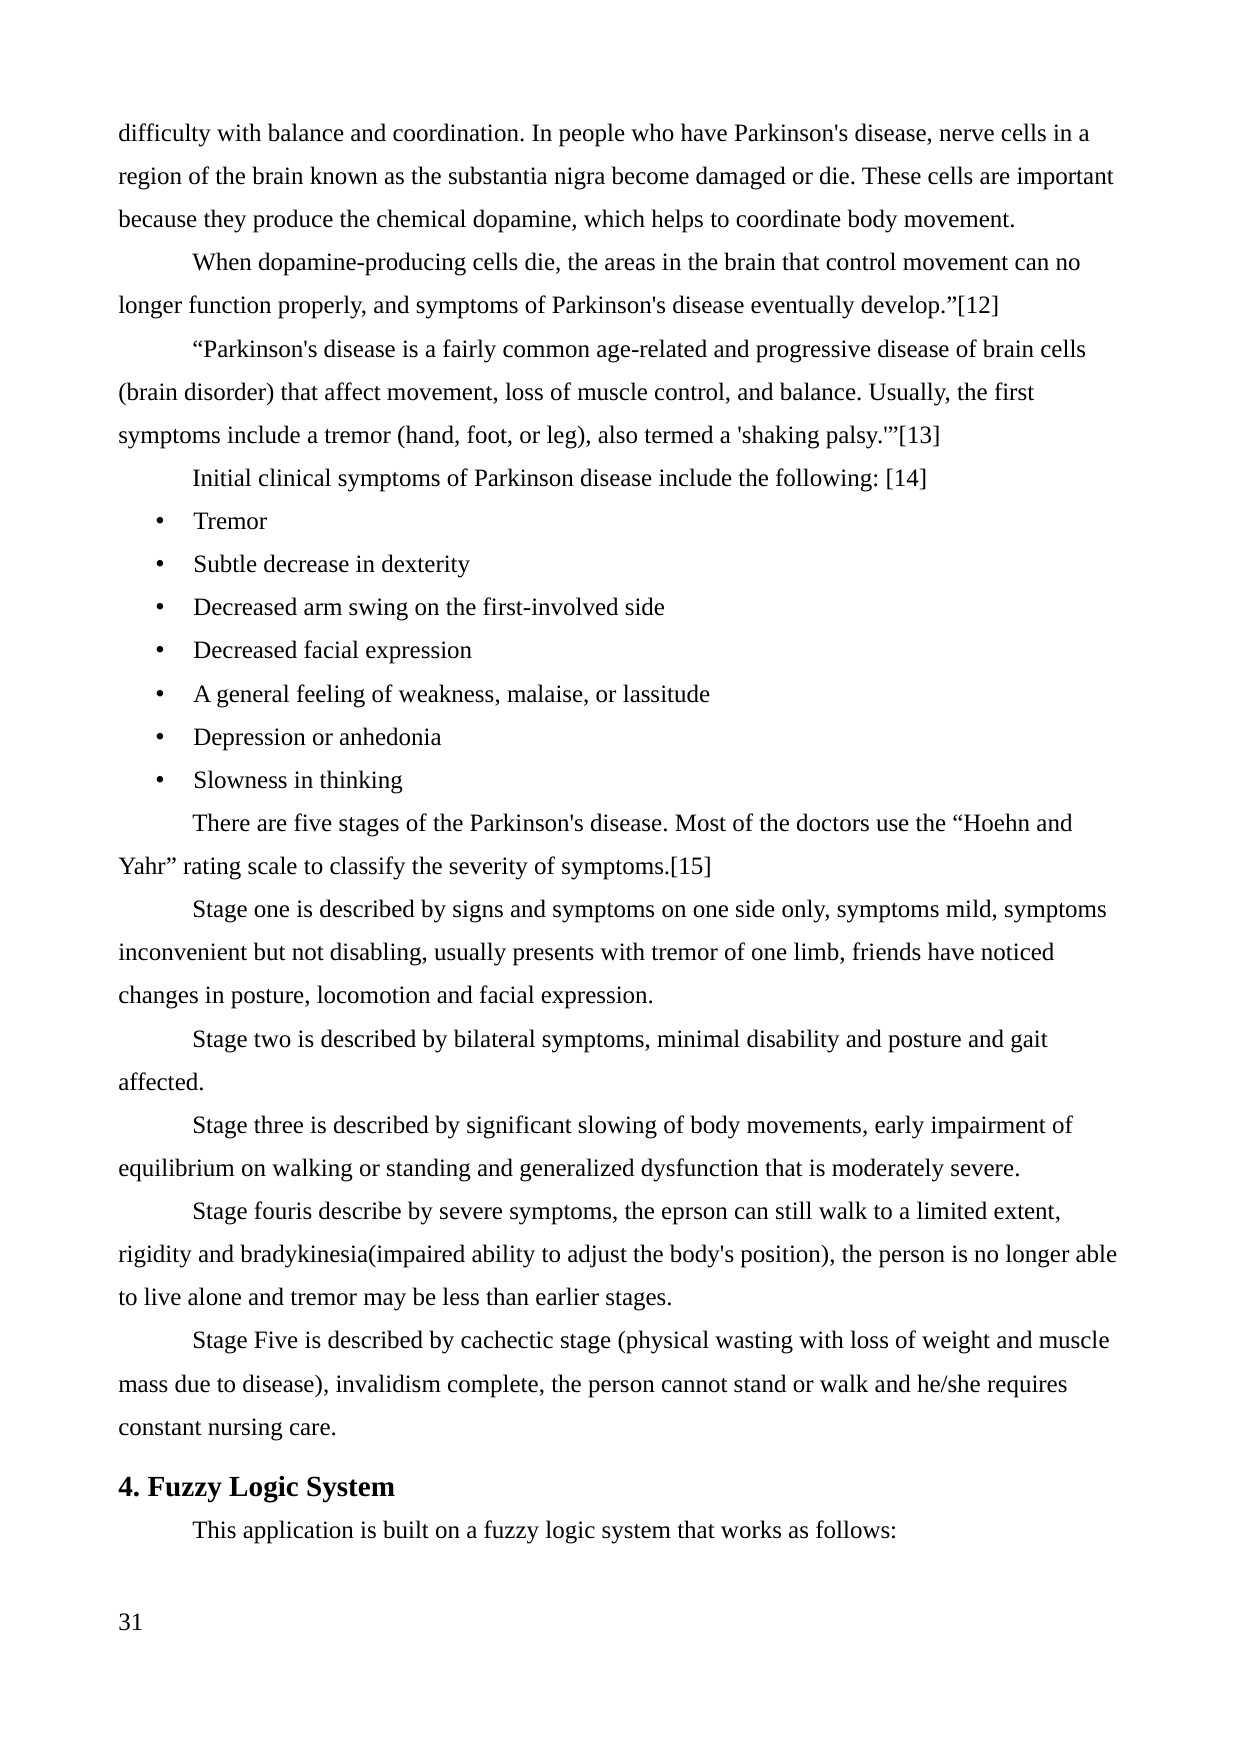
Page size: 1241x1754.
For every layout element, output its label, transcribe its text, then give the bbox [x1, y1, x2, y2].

text difficulty with balance and coordination. In people who have Parkinson's disease, nerve cells in a region of the brain known as the substantia nigra become damaged or die. These cells are important because they produce the chemical dopamine, which helps to coordinate body movement. [118, 118, 1122, 233]
list Decreased arm swing on the first-involved side [156, 592, 1122, 621]
list Slowness in thinking [156, 765, 1122, 794]
text Stage Five is described by cachectic stage (physical wasting with loss of weight and muscle mass due to disease), invalidism complete, the person cannot stand or walk and he/she requires constant nursing care. [118, 1326, 1122, 1441]
text Initial clinical symptoms of Parkinson disease include the following: [14] [118, 463, 1122, 492]
list Depression or anhedonia [156, 722, 1122, 751]
list Tremor [156, 506, 1122, 535]
text Stage fouris describe by severe symptoms, the eprson can still walk to a limited extent, rigidity and bradykinesia(impaired ability to adjust the body's position), the person is no longer able to live alone and tremor may be less than earlier stages. [118, 1196, 1122, 1311]
text There are five stages of the Parkinson's disease. Most of the doctors use the “Hoehn and Yahr” rating scale to classify the severity of symptoms.[15] [118, 808, 1122, 880]
list Subtle decrease in dexterity [156, 549, 1122, 578]
text Stage two is described by bilateral symptoms, minimal disability and posture and gait affected. [118, 1024, 1122, 1096]
subtitle 4. Fuzzy Logic System [118, 1469, 1122, 1503]
text This application is built on a fuzzy logic system that works as follows: [118, 1516, 1122, 1544]
list A general feeling of weakness, malaise, or lassitude [156, 679, 1122, 707]
text Stage three is described by significant slowing of body movements, early impairment of equilibrium on walking or standing and generalized dysfunction that is moderately severe. [118, 1110, 1122, 1182]
list Decreased facial expression [156, 636, 1122, 664]
text When dopamine-producing cells die, the areas in the brain that control movement can no longer function properly, and symptoms of Parkinson's disease eventually develop.”[12] [118, 247, 1122, 319]
text “Parkinson's disease is a fairly common age-related and progressive disease of brain cells (brain disorder) that affect movement, loss of muscle control, and balance. Usually, the first symptoms include a tremor (hand, foot, or leg), also termed a 'shaking palsy.'”[13] [118, 334, 1122, 449]
text Stage one is described by signs and symptoms on one side only, symptoms mild, symptoms inconvenient but not disabling, usually presents with tremor of one limb, friends have noticed changes in posture, locomotion and facial expression. [118, 894, 1122, 1009]
